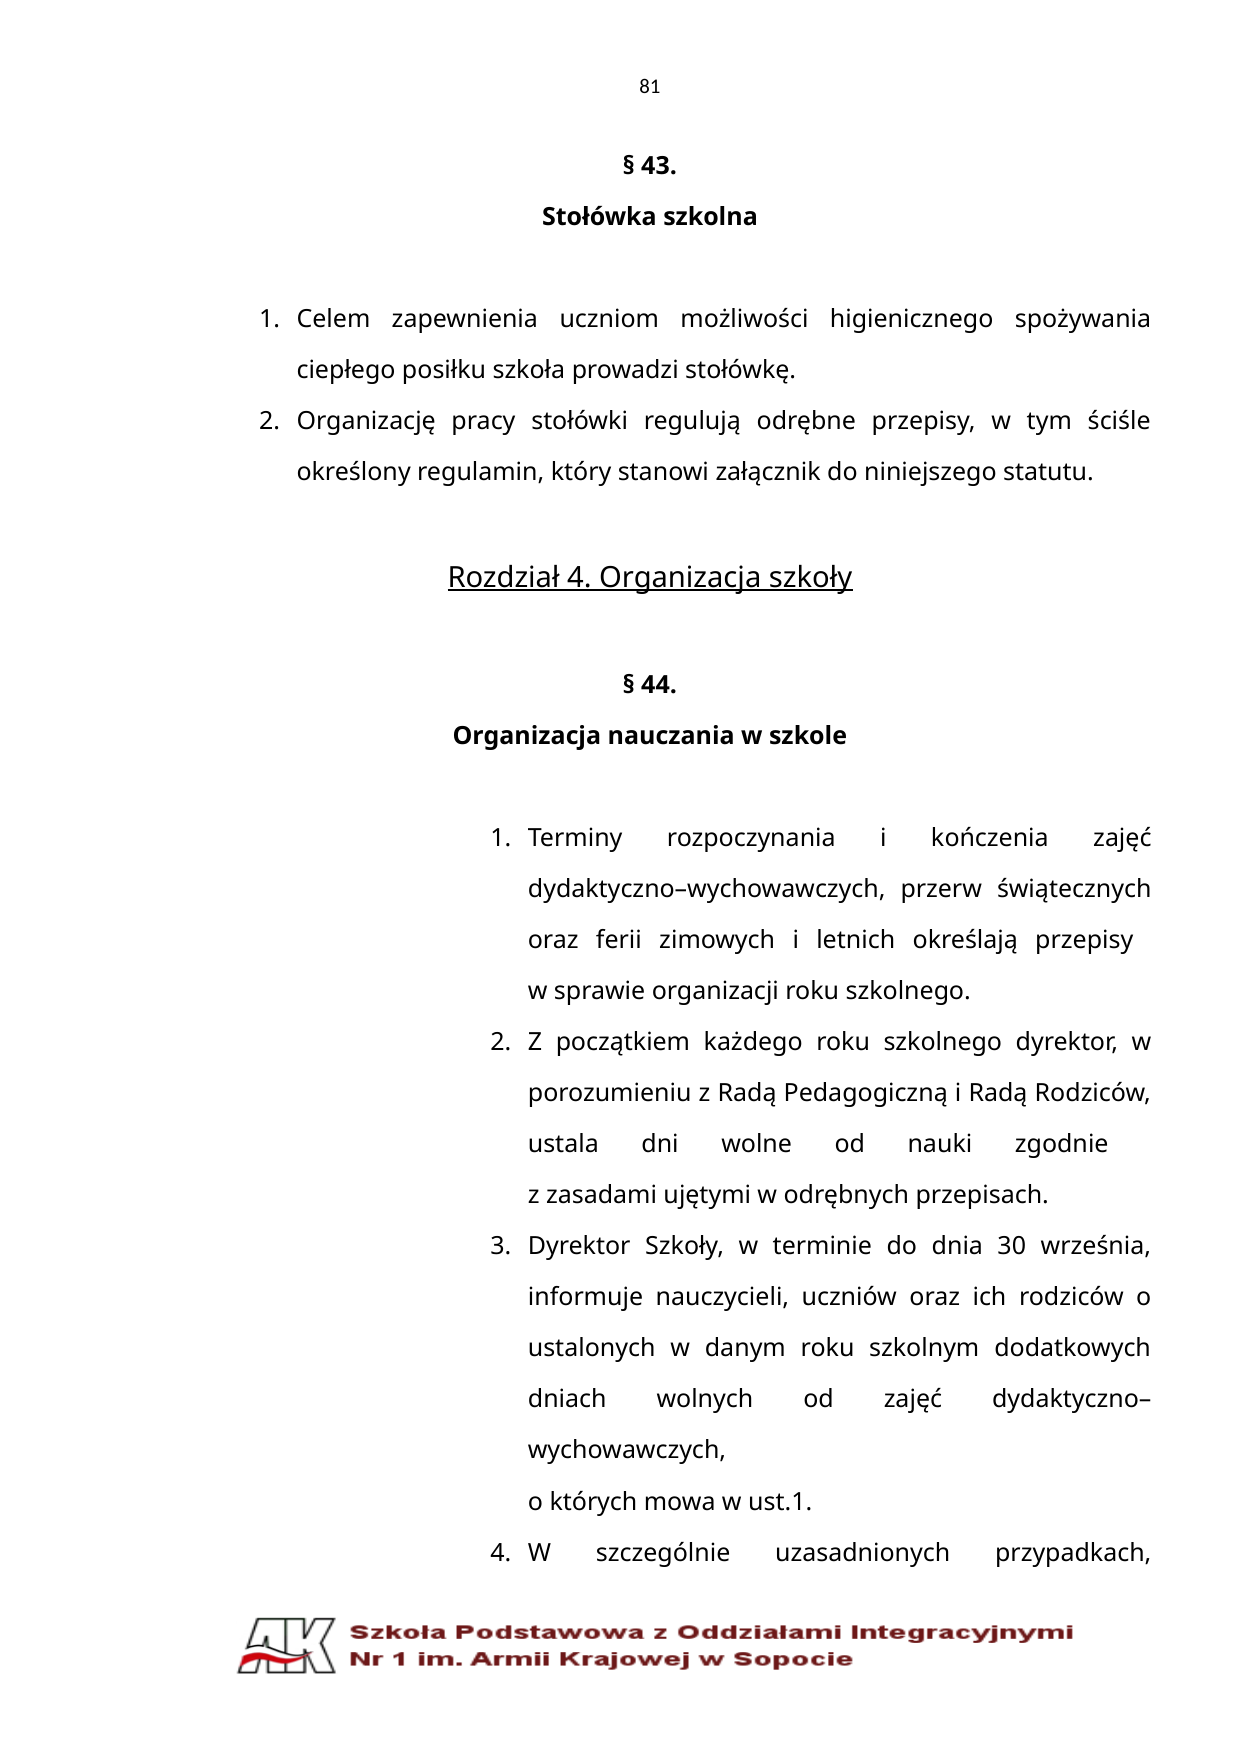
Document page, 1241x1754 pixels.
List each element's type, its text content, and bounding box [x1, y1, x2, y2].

list Celem zapewnienia uczniom możliwości higienicznego spożywania ciepłego posiłku szkoła prowadzi stołówkę. [259, 301, 1152, 386]
text § 44. [148, 666, 1152, 701]
text Rozdział 4. Organizacja szkoły [148, 556, 1152, 596]
picture [236, 1611, 1122, 1680]
list W szczególnie uzasadnionych przypadkach, [490, 1534, 1152, 1568]
list Z początkiem każdego roku szkolnego dyrektor, w porozumieniu z Radą Pedagogiczną i Radą Rodziców, ustala dni wolne od nauki zgodnie z zasadami ujętymi w odrębnych przepisach. [490, 1024, 1152, 1211]
list Organizację pracy stołówki regulują odrębne przepisy, w tym ściśle określony regulamin, który stanowi załącznik do niniejszego statutu. [259, 403, 1152, 488]
list Terminy rozpoczynania i kończenia zajęć dydaktyczno–wychowawczych, przerw świątecznych oraz ferii zimowych i letnich określają przepisy w sprawie organizacji roku szkolnego. [490, 819, 1152, 1007]
text Stołówka szkolna [148, 199, 1152, 233]
list Dyrektor Szkoły, w terminie do dnia 30 września, informuje nauczycieli, uczniów oraz ich rodziców o ustalonych w danym roku szkolnym dodatkowych dniach wolnych od zajęć dydaktyczno–wychowawczych, o których mowa w ust.1. [490, 1228, 1152, 1517]
text § 43. [148, 148, 1152, 182]
text Organizacja nauczania w szkole [148, 717, 1152, 752]
